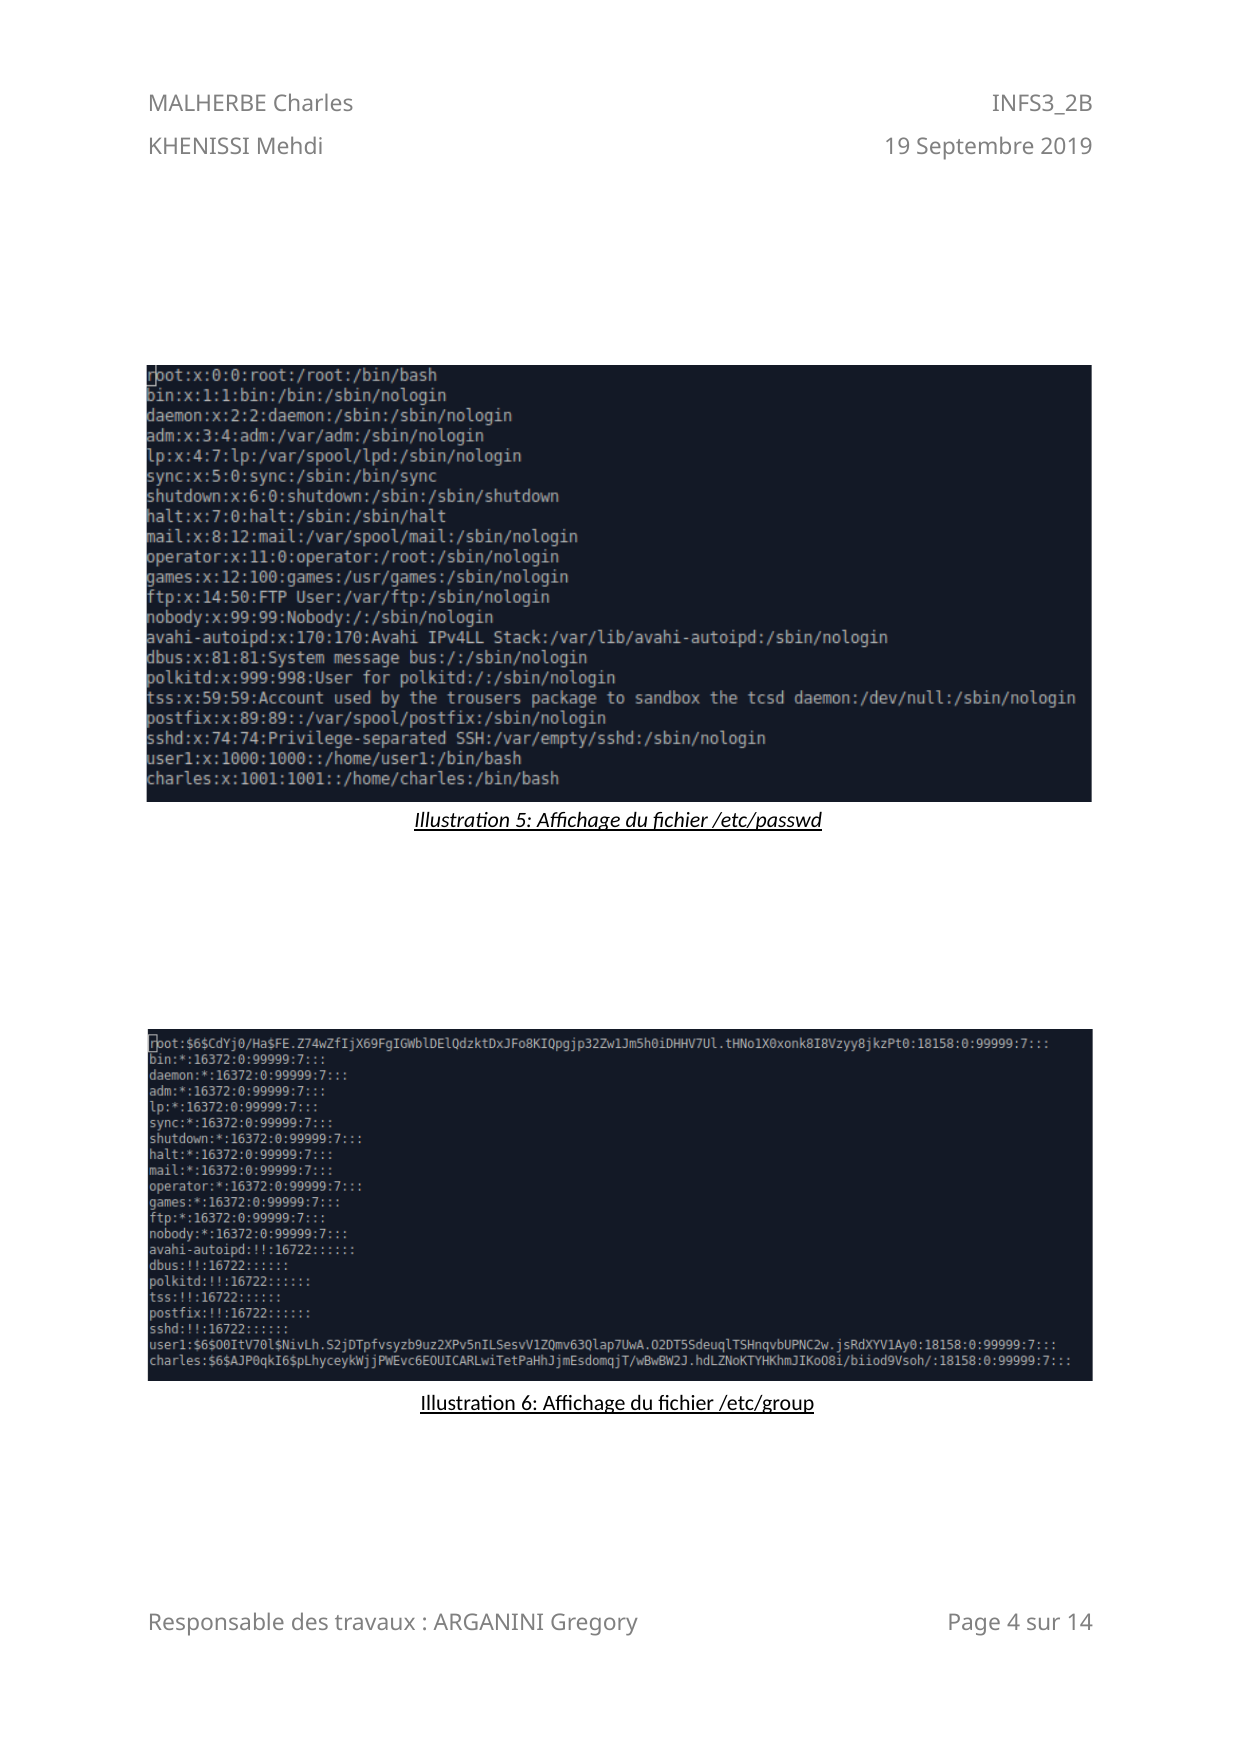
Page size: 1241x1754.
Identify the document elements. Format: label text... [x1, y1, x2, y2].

text Illustration 6: Affichage du fichier /etc/group [111, 1381, 1129, 1417]
picture [147, 1029, 1093, 1381]
picture [146, 365, 1092, 802]
text Illustration 5: Affichage du fichier /etc/passwd [112, 802, 1126, 833]
